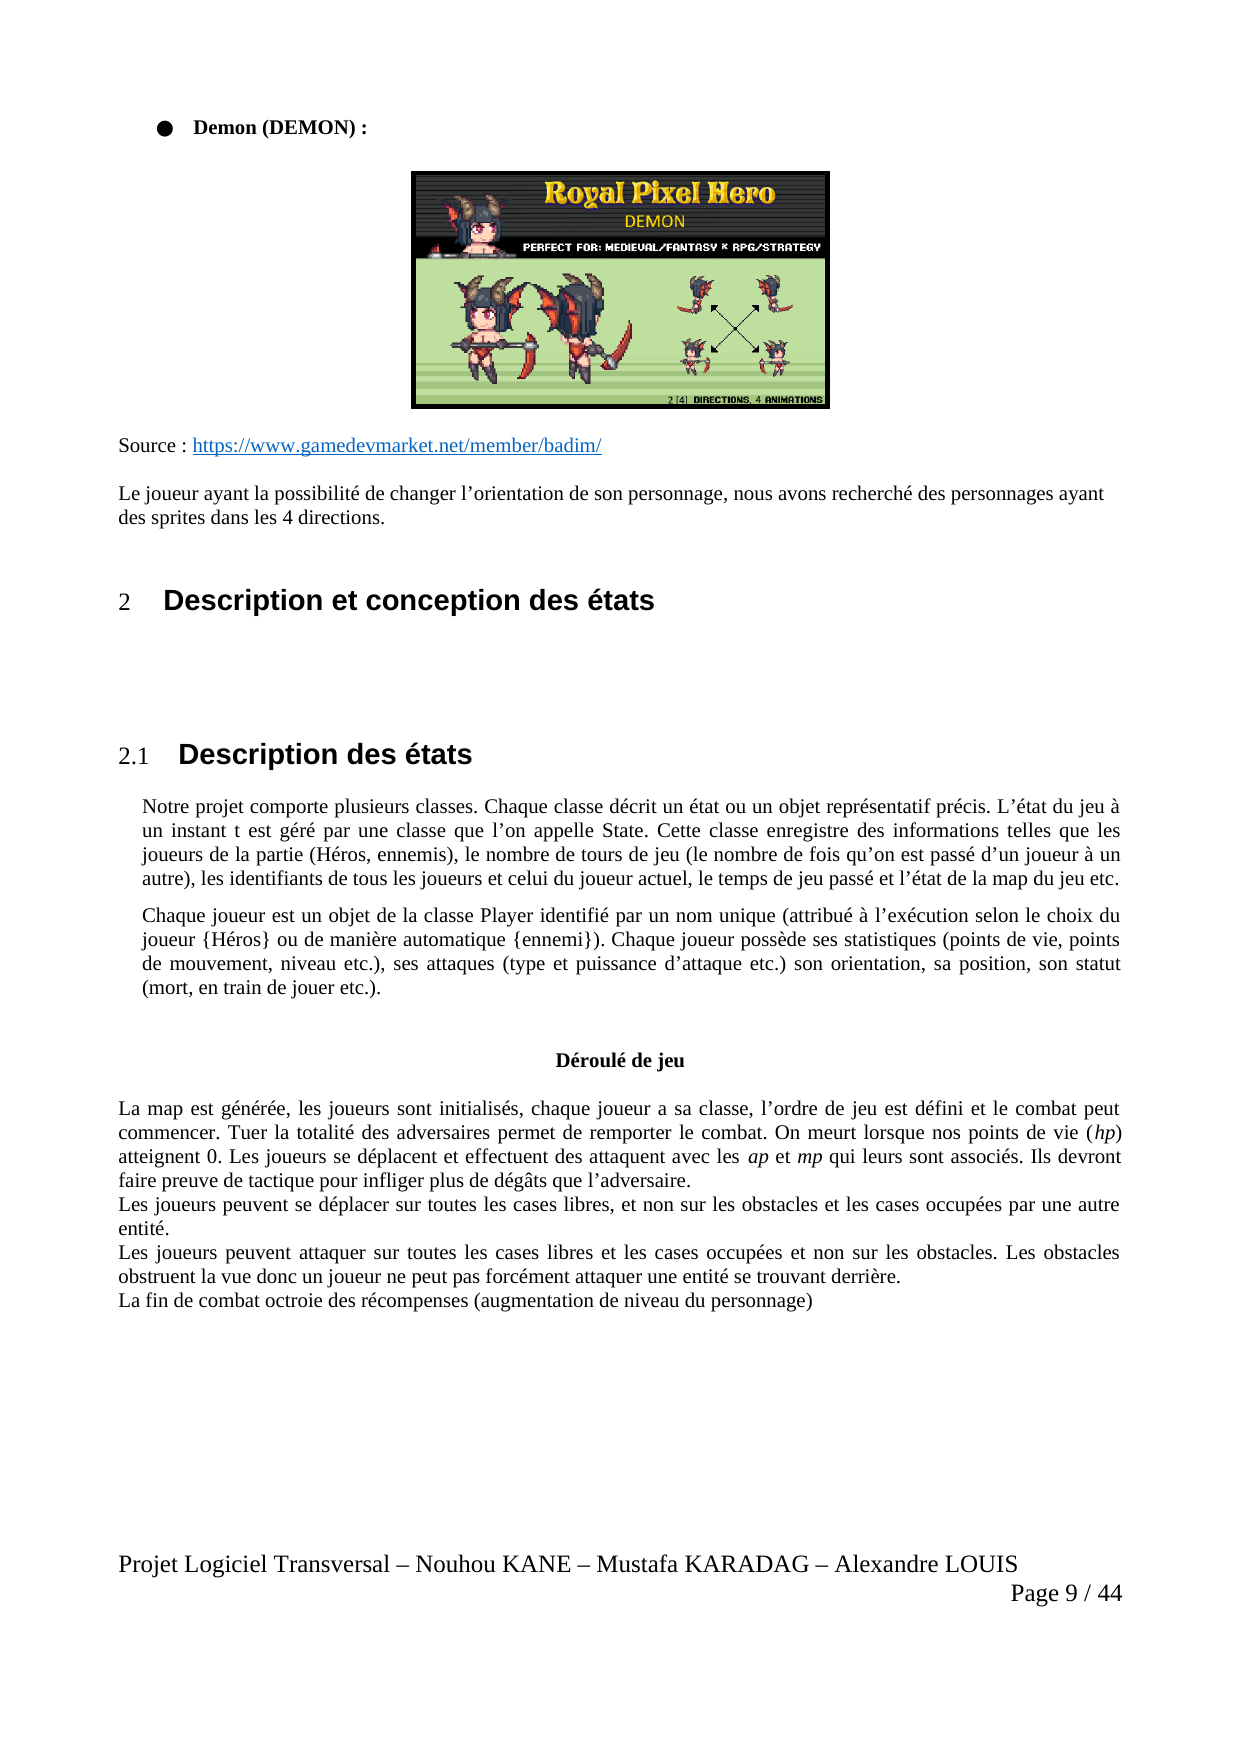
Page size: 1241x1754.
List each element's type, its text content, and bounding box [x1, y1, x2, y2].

list Description des états [118, 737, 1122, 770]
text La map est générée, les joueurs sont initialisés, chaque joueur a sa classe, l’ordre de jeu est défini et le combat peut commencer. Tuer la totalité des adversaires permet de remporter le combat. On meurt lorsque nos points de vie (hp) atteignent 0. Les joueurs se déplacent et effectuent des attaquent avec les ap et mp qui leurs sont associés. Ils devront faire preuve de tactique pour infliger plus de dégâts que l’adversaire. [118, 1096, 1122, 1192]
text Notre projet comporte plusieurs classes. Chaque classe décrit un état ou un objet représentatif précis. L’état du jeu à un instant t est géré par une classe que l’on appelle State. Cette classe enregistre des informations telles que les joueurs de la partie (Héros, ennemis), le nombre de tours de jeu (le nombre de fois qu’on est passé d’un joueur à un autre), les identifiants de tous les joueurs et celui du joueur actuel, le temps de jeu passé et l’état de la map du jeu etc. [142, 794, 1122, 890]
list Demon (DEMON) : [156, 104, 1122, 146]
text Source : https://www.gamedevmarket.net/member/badim/ [118, 433, 1122, 457]
text Chaque joueur est un objet de la classe Player identifié par un nom unique (attribué à l’exécution selon le choix du joueur {Héros} ou de manière automatique {ennemi}). Chaque joueur possède ses statistiques (points de vie, points de mouvement, niveau etc.), ses attaques (type et puissance d’attaque etc.) son orientation, sa position, son statut (mort, en train de jouer etc.). [142, 903, 1122, 999]
list Description et conception des états [118, 583, 1122, 617]
text Les joueurs peuvent attaquer sur toutes les cases libres et les cases occupées et non sur les obstacles. Les obstacles obstruent la vue donc un joueur ne peut pas forcément attaquer une entité se trouvant derrière. [118, 1240, 1122, 1288]
text Le joueur ayant la possibilité de changer l’orientation de son personnage, nous avons recherché des personnages ayant des sprites dans les 4 directions. [118, 481, 1122, 529]
text Les joueurs peuvent se déplacer sur toutes les cases libres, et non sur les obstacles et les cases occupées par une autre entité. [118, 1192, 1122, 1240]
text Déroulé de jeu [118, 1048, 1122, 1072]
text La fin de combat octroie des récompenses (augmentation de niveau du personnage) [118, 1288, 1122, 1312]
